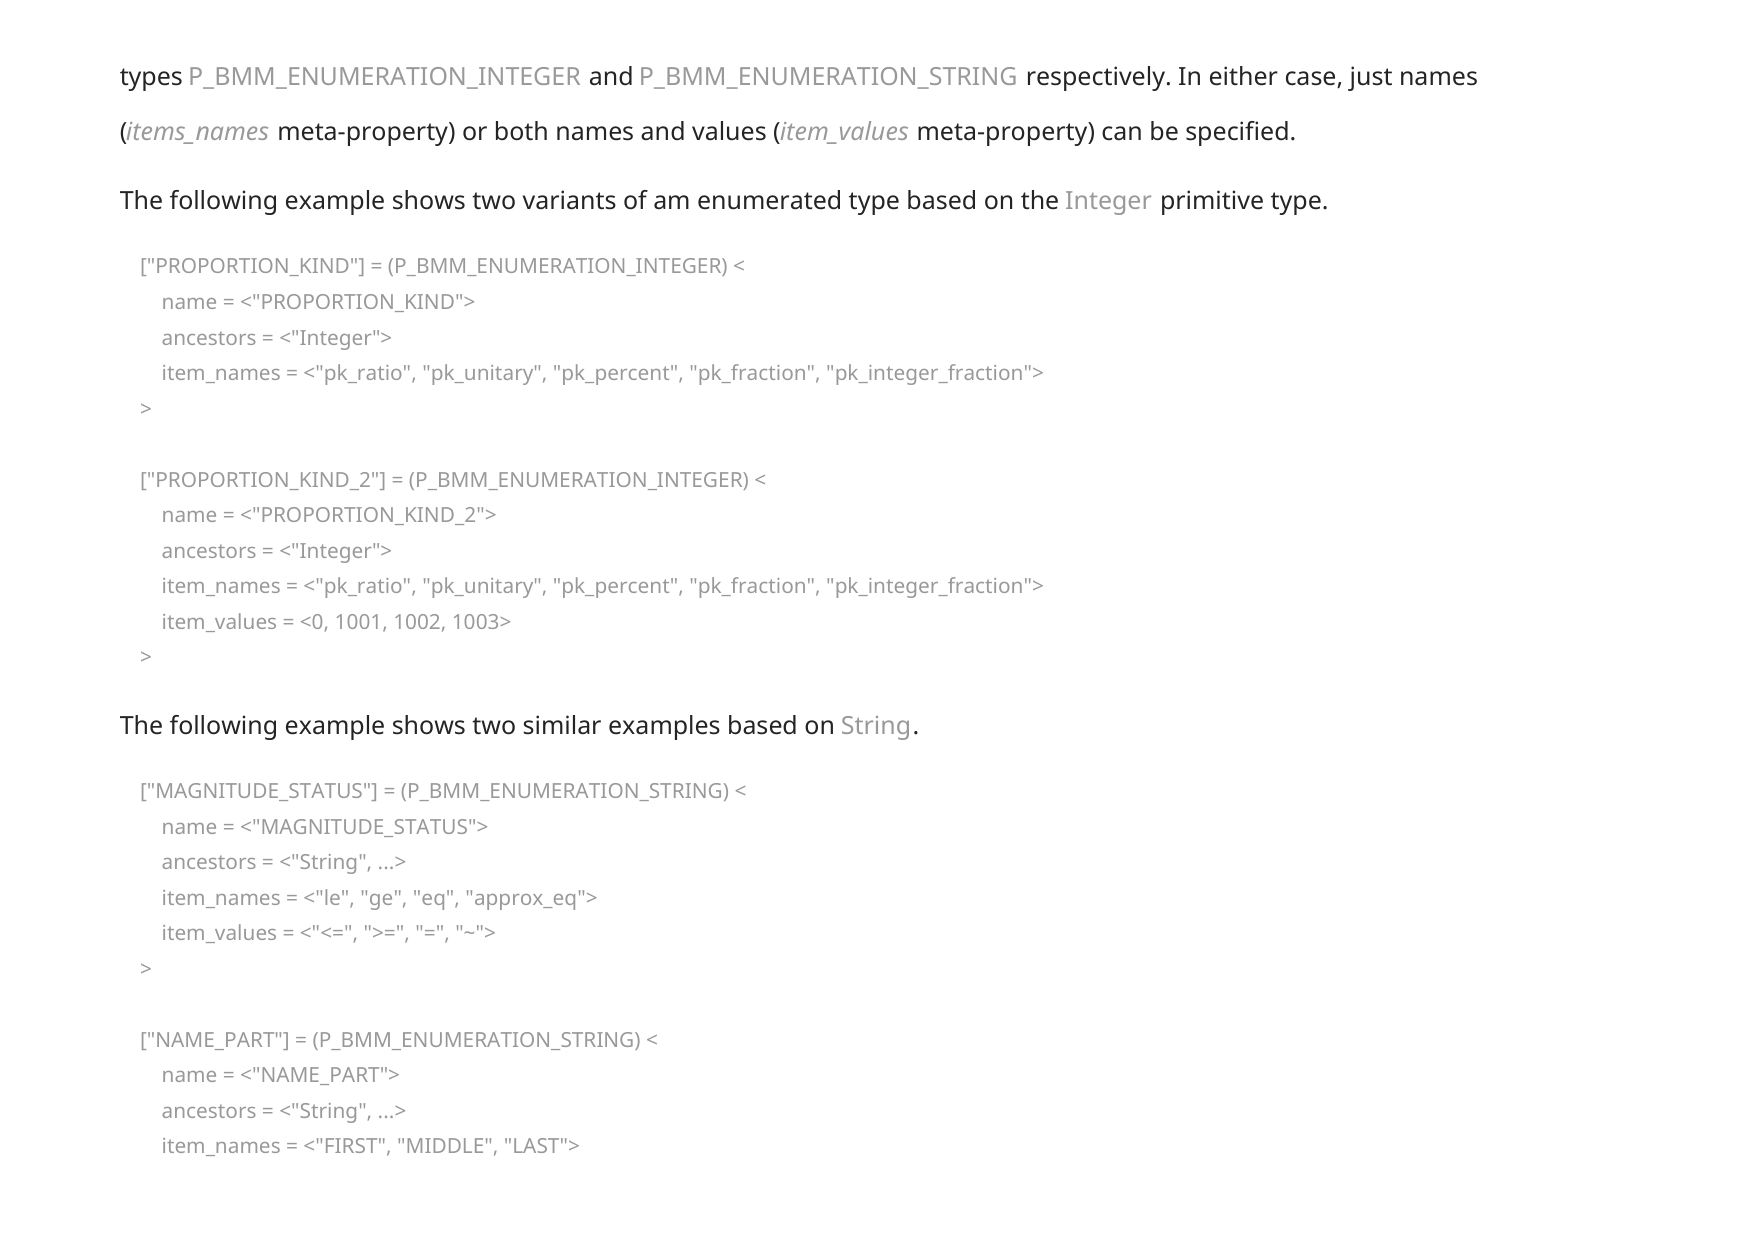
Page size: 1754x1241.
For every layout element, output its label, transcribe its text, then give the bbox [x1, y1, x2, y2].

text The following example shows two similar examples based on String. [118, 707, 1695, 741]
text ["PROPORTION_KIND_2"] = (P_BMM_ENUMERATION_INTEGER) < [118, 465, 1695, 493]
text ancestors = <"String", ...> [118, 1096, 1695, 1124]
text > [118, 394, 1695, 422]
text ancestors = <"String", ...> [118, 847, 1695, 876]
text name = <"PROPORTION_KIND_2"> [118, 500, 1695, 529]
text item_names = <"le", "ge", "eq", "approx_eq"> [118, 883, 1695, 911]
text ancestors = <"Integer"> [118, 536, 1695, 564]
text ["PROPORTION_KIND"] = (P_BMM_ENUMERATION_INTEGER) < [118, 252, 1695, 280]
text ancestors = <"Integer"> [118, 323, 1695, 351]
text name = <"PROPORTION_KIND"> [118, 287, 1695, 316]
text ["MAGNITUDE_STATUS"] = (P_BMM_ENUMERATION_STRING) < [118, 776, 1695, 805]
text item_values = <0, 1001, 1002, 1003> [118, 607, 1695, 635]
text > [118, 954, 1695, 982]
text name = <"NAME_PART"> [118, 1061, 1695, 1089]
text item_names = <"pk_ratio", "pk_unitary", "pk_percent", "pk_fraction", "pk_integer_fraction"> [118, 358, 1695, 387]
text The following example shows two variants of am enumerated type based on the Integer primitive type. [118, 183, 1695, 217]
text In a BMM schema, enumerated types are treated as constrained forms of standard types with open ranges, currently only Integer and String. They are accordingly represented using class definitions of the meta-types P_BMM_ENUMERATION_INTEGER and P_BMM_ENUMERATION_STRING respectively. In either case, just names (items_names meta-property) or both names and values (item_values meta-property) can be specified. [118, 59, 1695, 148]
text > [118, 642, 1695, 671]
text name = <"MAGNITUDE_STATUS"> [118, 812, 1695, 840]
text ["NAME_PART"] = (P_BMM_ENUMERATION_STRING) < [118, 1025, 1695, 1053]
text item_names = <"FIRST", "MIDDLE", "LAST"> [118, 1132, 1695, 1160]
text item_names = <"pk_ratio", "pk_unitary", "pk_percent", "pk_fraction", "pk_integer_fraction"> [118, 571, 1695, 600]
text item_values = <"<=", ">=", "=", "~"> [118, 918, 1695, 947]
